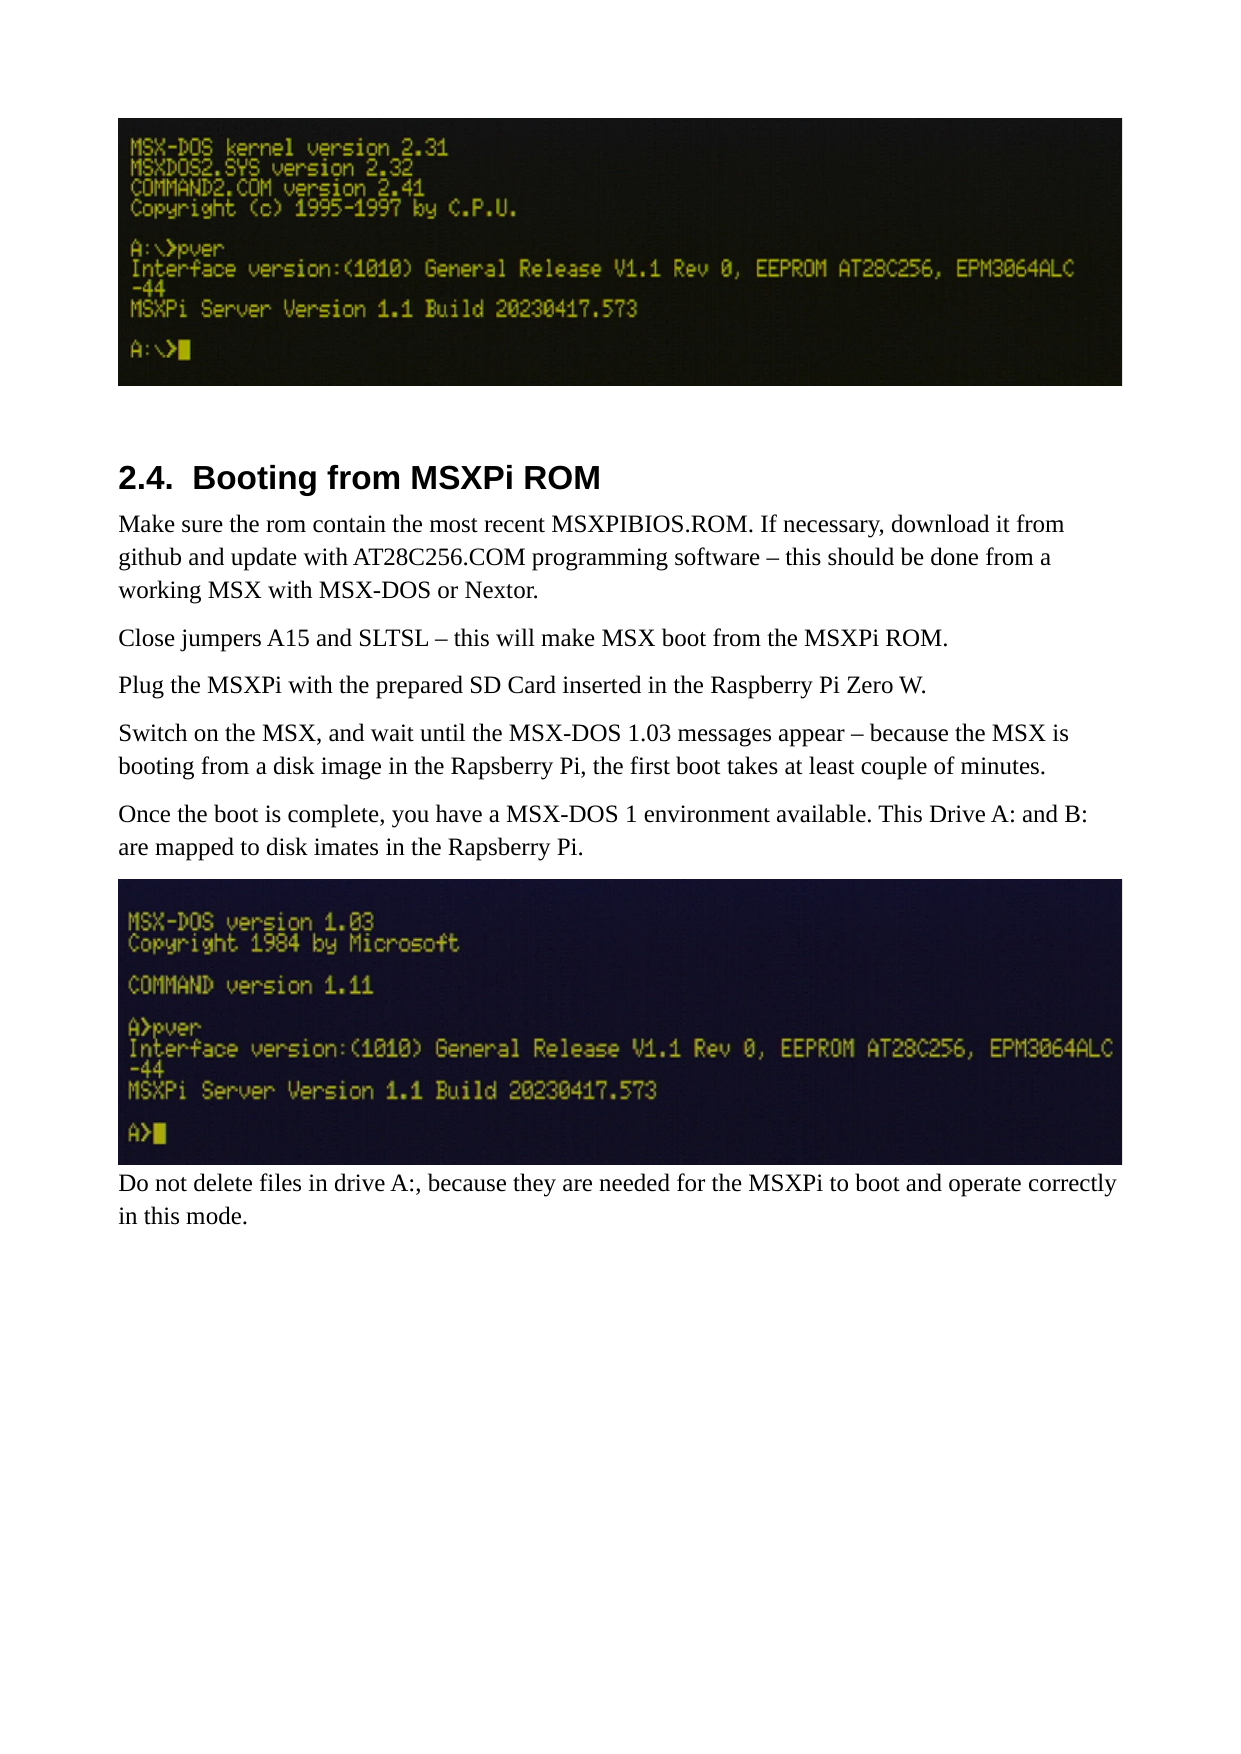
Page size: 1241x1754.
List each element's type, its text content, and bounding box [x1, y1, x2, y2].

text Switch on the MSX, and wait until the MSX-DOS 1.03 messages appear – because the MSX is booting from a disk image in the Rapsberry Pi, the first boot takes at least couple of minutes. [118, 718, 1122, 780]
subtitle Booting from MSXPi ROM [118, 458, 1122, 497]
text Make sure the rom contain the most recent MSXPIBIOS.ROM. If necessary, download it from github and update with AT28C256.COM programming software – this should be done from a working MSX with MSX-DOS or Nextor. [118, 509, 1122, 604]
text Once the boot is complete, you have a MSX-DOS 1 environment available. This Drive A: and B: are mapped to disk imates in the Rapsberry Pi. [118, 799, 1122, 860]
picture [118, 879, 1123, 1165]
text Close jumpers A15 and SLTSL – this will make MSX boot from the MSXPi ROM. [118, 623, 1122, 652]
text Plug the MSXPi with the prepared SD Card inserted in the Raspberry Pi Zero W. [118, 670, 1122, 699]
text Do not delete files in drive A:, because they are needed for the MSXPi to boot and operate correctly in this mode. [118, 1165, 1122, 1230]
picture [118, 118, 1123, 386]
